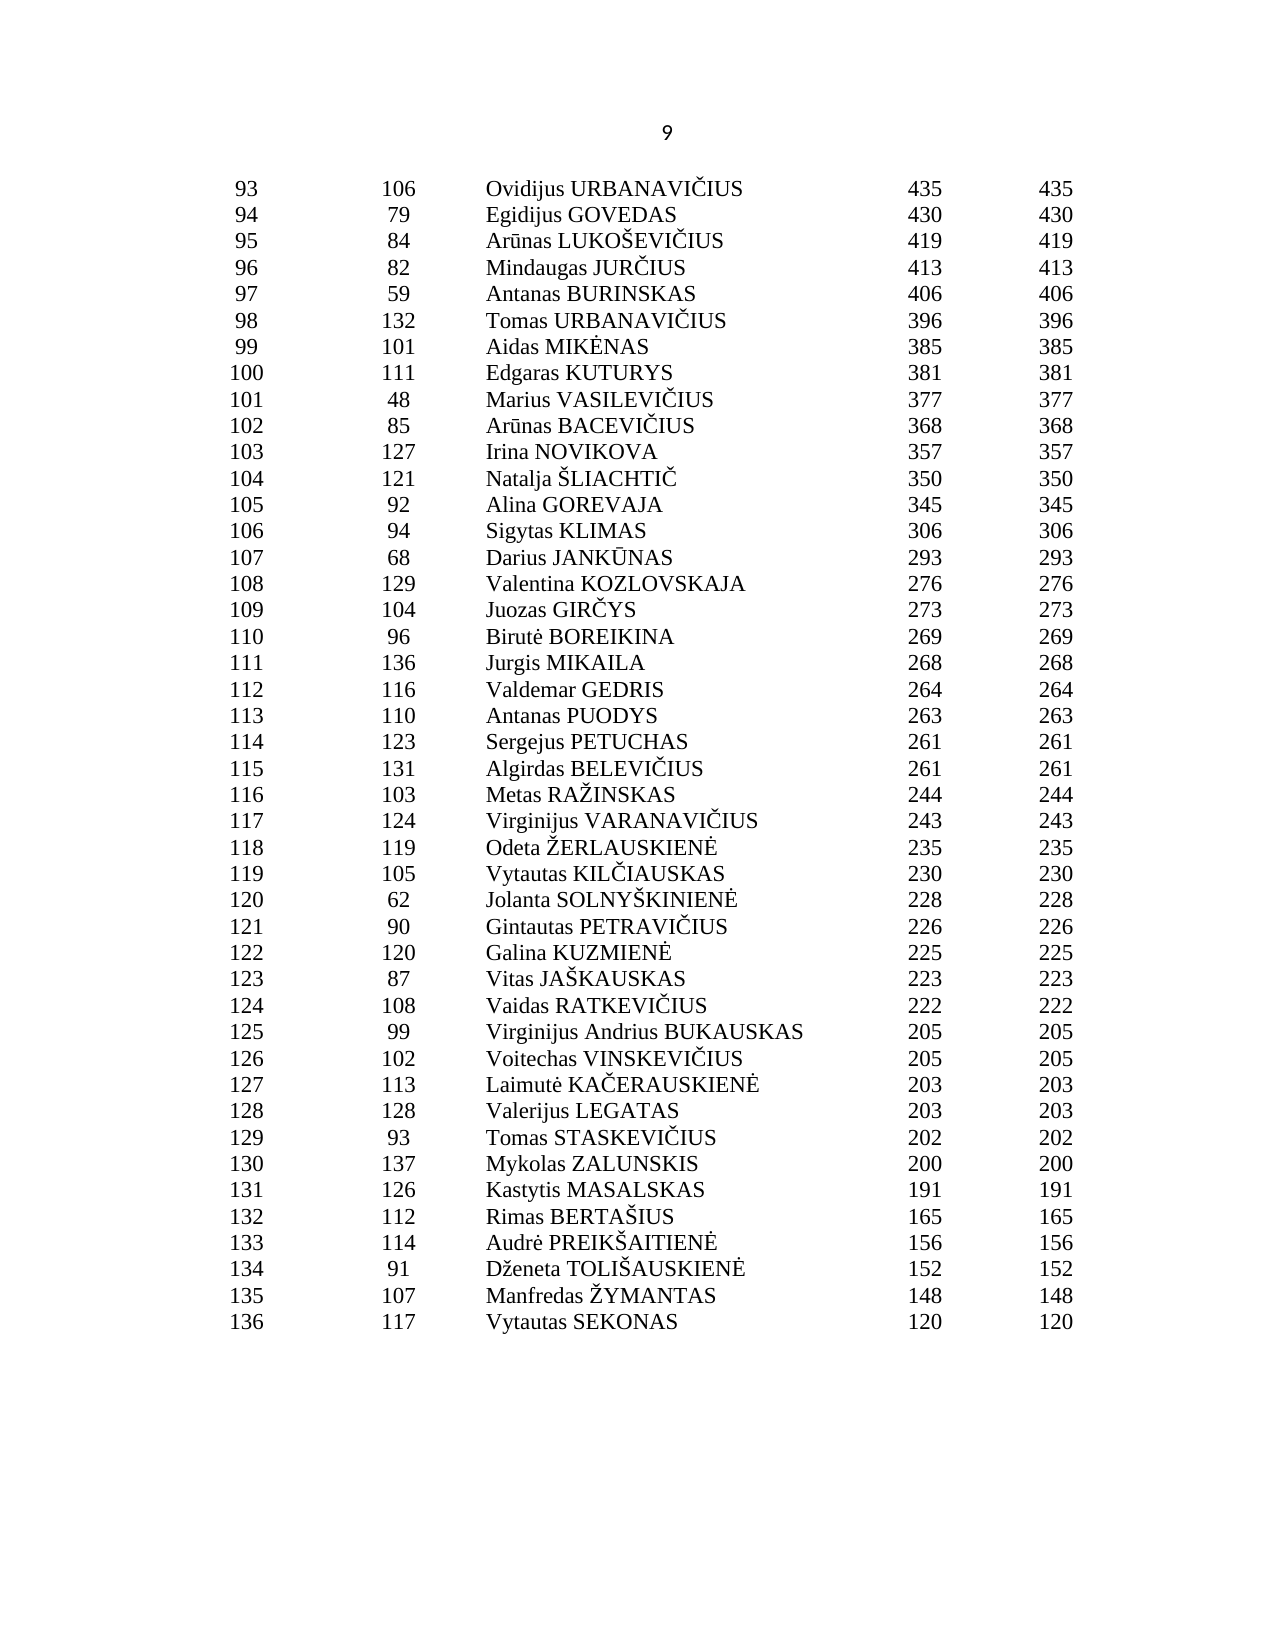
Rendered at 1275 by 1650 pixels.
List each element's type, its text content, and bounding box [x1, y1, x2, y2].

table_cell 205 [860, 1045, 990, 1071]
table_cell 396 [860, 307, 990, 333]
table_cell 114 [316, 1229, 481, 1255]
table_cell Egidijus GOVEDAS [481, 201, 860, 228]
table_cell 128 [177, 1097, 316, 1124]
table_cell 111 [177, 649, 316, 676]
table_cell 116 [316, 676, 481, 702]
table_cell 357 [990, 439, 1122, 465]
table_cell 205 [860, 1018, 990, 1044]
table_cell 127 [177, 1071, 316, 1097]
table_cell 235 [990, 834, 1122, 860]
table_cell 96 [177, 254, 316, 280]
table_cell 132 [177, 1203, 316, 1229]
table_cell 85 [316, 412, 481, 438]
table_cell 48 [316, 386, 481, 412]
table_cell 203 [990, 1071, 1122, 1097]
table_cell 244 [990, 781, 1122, 807]
table_cell Valdemar GEDRIS [481, 676, 860, 702]
table_cell 87 [316, 966, 481, 992]
table_cell 223 [860, 966, 990, 992]
table_cell 430 [860, 201, 990, 228]
table_cell Juozas GIRČYS [481, 597, 860, 623]
table_cell Vytautas KILČIAUSKAS [481, 860, 860, 886]
table_cell Dženeta TOLIŠAUSKIENĖ [481, 1255, 860, 1282]
table_cell Tomas URBANAVIČIUS [481, 307, 860, 333]
table_cell 113 [177, 702, 316, 728]
table_cell 148 [990, 1282, 1122, 1308]
table_cell 129 [177, 1124, 316, 1150]
table_cell 225 [860, 939, 990, 966]
table_cell 205 [990, 1018, 1122, 1044]
table_cell 101 [316, 333, 481, 359]
table_cell 435 [990, 175, 1122, 201]
table_cell 100 [177, 359, 316, 386]
table_cell 152 [990, 1255, 1122, 1282]
table_cell 165 [990, 1203, 1122, 1229]
table_cell 104 [316, 597, 481, 623]
table_cell Antanas PUODYS [481, 702, 860, 728]
table_cell Voitechas VINSKEVIČIUS [481, 1045, 860, 1071]
table_cell 261 [990, 728, 1122, 755]
table_cell 430 [990, 201, 1122, 228]
table_cell 225 [990, 939, 1122, 966]
table_cell Vaidas RATKEVIČIUS [481, 992, 860, 1018]
table_cell 124 [316, 808, 481, 834]
table_cell 113 [316, 1071, 481, 1097]
table_cell 136 [316, 649, 481, 676]
table_cell 276 [990, 570, 1122, 597]
table_cell 129 [316, 570, 481, 597]
table_cell Jurgis MIKAILA [481, 649, 860, 676]
table_cell Rimas BERTAŠIUS [481, 1203, 860, 1229]
table_cell 306 [860, 518, 990, 544]
table_cell Valerijus LEGATAS [481, 1097, 860, 1124]
table_cell 82 [316, 254, 481, 280]
table_cell 121 [177, 913, 316, 939]
table_cell 120 [990, 1308, 1122, 1334]
table_cell 128 [316, 1097, 481, 1124]
table_cell 226 [990, 913, 1122, 939]
table_cell 226 [860, 913, 990, 939]
table_cell 200 [860, 1150, 990, 1176]
table_cell 377 [990, 386, 1122, 412]
table_cell 293 [860, 544, 990, 570]
table_cell 131 [316, 755, 481, 781]
table_cell 406 [860, 280, 990, 307]
table_cell 191 [860, 1176, 990, 1203]
table_cell Mykolas ZALUNSKIS [481, 1150, 860, 1176]
table_cell 200 [990, 1150, 1122, 1176]
table_cell Metas RAŽINSKAS [481, 781, 860, 807]
table_cell Odeta ŽERLAUSKIENĖ [481, 834, 860, 860]
table_cell 126 [177, 1045, 316, 1071]
table_cell 268 [990, 649, 1122, 676]
table_cell 109 [177, 597, 316, 623]
table_cell 381 [860, 359, 990, 386]
table_cell 263 [990, 702, 1122, 728]
table_cell 156 [860, 1229, 990, 1255]
table_cell 90 [316, 913, 481, 939]
table_cell 261 [990, 755, 1122, 781]
table_cell 137 [316, 1150, 481, 1176]
table_cell 385 [990, 333, 1122, 359]
table_cell 230 [990, 860, 1122, 886]
table_cell 125 [177, 1018, 316, 1044]
table_cell 126 [316, 1176, 481, 1203]
table_cell 110 [177, 623, 316, 649]
table_cell Darius JANKŪNAS [481, 544, 860, 570]
table_cell 115 [177, 755, 316, 781]
table_cell 127 [316, 439, 481, 465]
table_cell 119 [316, 834, 481, 860]
table_cell 111 [316, 359, 481, 386]
table_cell 68 [316, 544, 481, 570]
table_cell 263 [860, 702, 990, 728]
table_cell 102 [177, 412, 316, 438]
table_cell 108 [316, 992, 481, 1018]
table_cell 191 [990, 1176, 1122, 1203]
table_cell 273 [990, 597, 1122, 623]
table_cell 91 [316, 1255, 481, 1282]
table_cell Natalja ŠLIACHTIČ [481, 465, 860, 491]
table_cell 103 [316, 781, 481, 807]
table_cell 112 [177, 676, 316, 702]
table_cell Sergejus PETUCHAS [481, 728, 860, 755]
table_cell 156 [990, 1229, 1122, 1255]
table_cell 413 [990, 254, 1122, 280]
table_cell 202 [860, 1124, 990, 1150]
table_cell Vitas JAŠKAUSKAS [481, 966, 860, 992]
table_cell 105 [316, 860, 481, 886]
table_cell 106 [177, 518, 316, 544]
table_cell 377 [860, 386, 990, 412]
table_cell 243 [860, 808, 990, 834]
table_cell 203 [990, 1097, 1122, 1124]
table_cell 203 [860, 1071, 990, 1097]
table_cell 119 [177, 860, 316, 886]
table_cell 203 [860, 1097, 990, 1124]
table_cell Aidas MIKĖNAS [481, 333, 860, 359]
table_cell 152 [860, 1255, 990, 1282]
table_cell Sigytas KLIMAS [481, 518, 860, 544]
table_cell 381 [990, 359, 1122, 386]
table_cell Virginijus Andrius BUKAUSKAS [481, 1018, 860, 1044]
table_cell 120 [316, 939, 481, 966]
table_cell Kastytis MASALSKAS [481, 1176, 860, 1203]
table_cell 350 [990, 465, 1122, 491]
table_cell 276 [860, 570, 990, 597]
table_cell 131 [177, 1176, 316, 1203]
table_cell 134 [177, 1255, 316, 1282]
table_cell 112 [316, 1203, 481, 1229]
table_cell 269 [860, 623, 990, 649]
table_cell 107 [316, 1282, 481, 1308]
table_cell 230 [860, 860, 990, 886]
table_cell Alina GOREVAJA [481, 491, 860, 517]
table_cell 92 [316, 491, 481, 517]
table_cell 385 [860, 333, 990, 359]
table_cell 228 [860, 886, 990, 913]
table_cell Arūnas LUKOŠEVIČIUS [481, 228, 860, 254]
table_cell 419 [860, 228, 990, 254]
table_cell 136 [177, 1308, 316, 1334]
table_cell 396 [990, 307, 1122, 333]
table_cell 102 [316, 1045, 481, 1071]
table_cell 93 [177, 175, 316, 201]
table_cell 345 [860, 491, 990, 517]
table_cell 223 [990, 966, 1122, 992]
table_cell 99 [177, 333, 316, 359]
table_cell 98 [177, 307, 316, 333]
table_cell Mindaugas JURČIUS [481, 254, 860, 280]
table_cell 93 [316, 1124, 481, 1150]
table_cell 79 [316, 201, 481, 228]
table_cell 306 [990, 518, 1122, 544]
table_cell 107 [177, 544, 316, 570]
table_cell 244 [860, 781, 990, 807]
table_cell 120 [860, 1308, 990, 1334]
table_cell 99 [316, 1018, 481, 1044]
table_cell Arūnas BACEVIČIUS [481, 412, 860, 438]
table_cell 406 [990, 280, 1122, 307]
table_cell 273 [860, 597, 990, 623]
table_cell 261 [860, 755, 990, 781]
table_cell 202 [990, 1124, 1122, 1150]
table_cell 264 [990, 676, 1122, 702]
table_cell 264 [860, 676, 990, 702]
table_cell 269 [990, 623, 1122, 649]
table_cell 165 [860, 1203, 990, 1229]
table_cell 368 [990, 412, 1122, 438]
table_cell 94 [177, 201, 316, 228]
table_cell 148 [860, 1282, 990, 1308]
table_cell Gintautas PETRAVIČIUS [481, 913, 860, 939]
table_cell 94 [316, 518, 481, 544]
table_cell 120 [177, 886, 316, 913]
table_cell Galina KUZMIENĖ [481, 939, 860, 966]
table_cell 413 [860, 254, 990, 280]
table_cell 114 [177, 728, 316, 755]
table_cell Marius VASILEVIČIUS [481, 386, 860, 412]
table_cell 108 [177, 570, 316, 597]
table_cell Tomas STASKEVIČIUS [481, 1124, 860, 1150]
table_cell Audrė PREIKŠAITIENĖ [481, 1229, 860, 1255]
table_cell 124 [177, 992, 316, 1018]
table_cell 118 [177, 834, 316, 860]
table_cell 205 [990, 1045, 1122, 1071]
table_cell 103 [177, 439, 316, 465]
table_cell 116 [177, 781, 316, 807]
table_cell 123 [177, 966, 316, 992]
table_cell 435 [860, 175, 990, 201]
table_cell 228 [990, 886, 1122, 913]
table_cell 293 [990, 544, 1122, 570]
table_cell 59 [316, 280, 481, 307]
table_cell Manfredas ŽYMANTAS [481, 1282, 860, 1308]
table_cell Antanas BURINSKAS [481, 280, 860, 307]
table_cell 357 [860, 439, 990, 465]
table_cell 268 [860, 649, 990, 676]
table_cell 419 [990, 228, 1122, 254]
table_cell 104 [177, 465, 316, 491]
table_cell 84 [316, 228, 481, 254]
table_cell 62 [316, 886, 481, 913]
table_cell 106 [316, 175, 481, 201]
table_cell 95 [177, 228, 316, 254]
table_cell 135 [177, 1282, 316, 1308]
table_cell 133 [177, 1229, 316, 1255]
table_cell 122 [177, 939, 316, 966]
table_cell 368 [860, 412, 990, 438]
table_cell 261 [860, 728, 990, 755]
table_cell Jolanta SOLNYŠKINIENĖ [481, 886, 860, 913]
table_cell Valentina KOZLOVSKAJA [481, 570, 860, 597]
table_cell 235 [860, 834, 990, 860]
table_cell 117 [316, 1308, 481, 1334]
table_cell Edgaras KUTURYS [481, 359, 860, 386]
table_cell 96 [316, 623, 481, 649]
table_cell Algirdas BELEVIČIUS [481, 755, 860, 781]
table_cell Vytautas SEKONAS [481, 1308, 860, 1334]
table_cell 105 [177, 491, 316, 517]
table_cell 222 [990, 992, 1122, 1018]
table_cell 101 [177, 386, 316, 412]
table_cell Virginijus VARANAVIČIUS [481, 808, 860, 834]
table_cell Irina NOVIKOVA [481, 439, 860, 465]
table_cell 222 [860, 992, 990, 1018]
table_cell 345 [990, 491, 1122, 517]
table_cell 121 [316, 465, 481, 491]
table_cell 243 [990, 808, 1122, 834]
table_cell 110 [316, 702, 481, 728]
table_cell 97 [177, 280, 316, 307]
table_cell 123 [316, 728, 481, 755]
table_cell 132 [316, 307, 481, 333]
table_cell Ovidijus URBANAVIČIUS [481, 175, 860, 201]
table_cell 130 [177, 1150, 316, 1176]
table_cell Birutė BOREIKINA [481, 623, 860, 649]
table_cell 117 [177, 808, 316, 834]
table_cell Laimutė KAČERAUSKIENĖ [481, 1071, 860, 1097]
table_cell 350 [860, 465, 990, 491]
